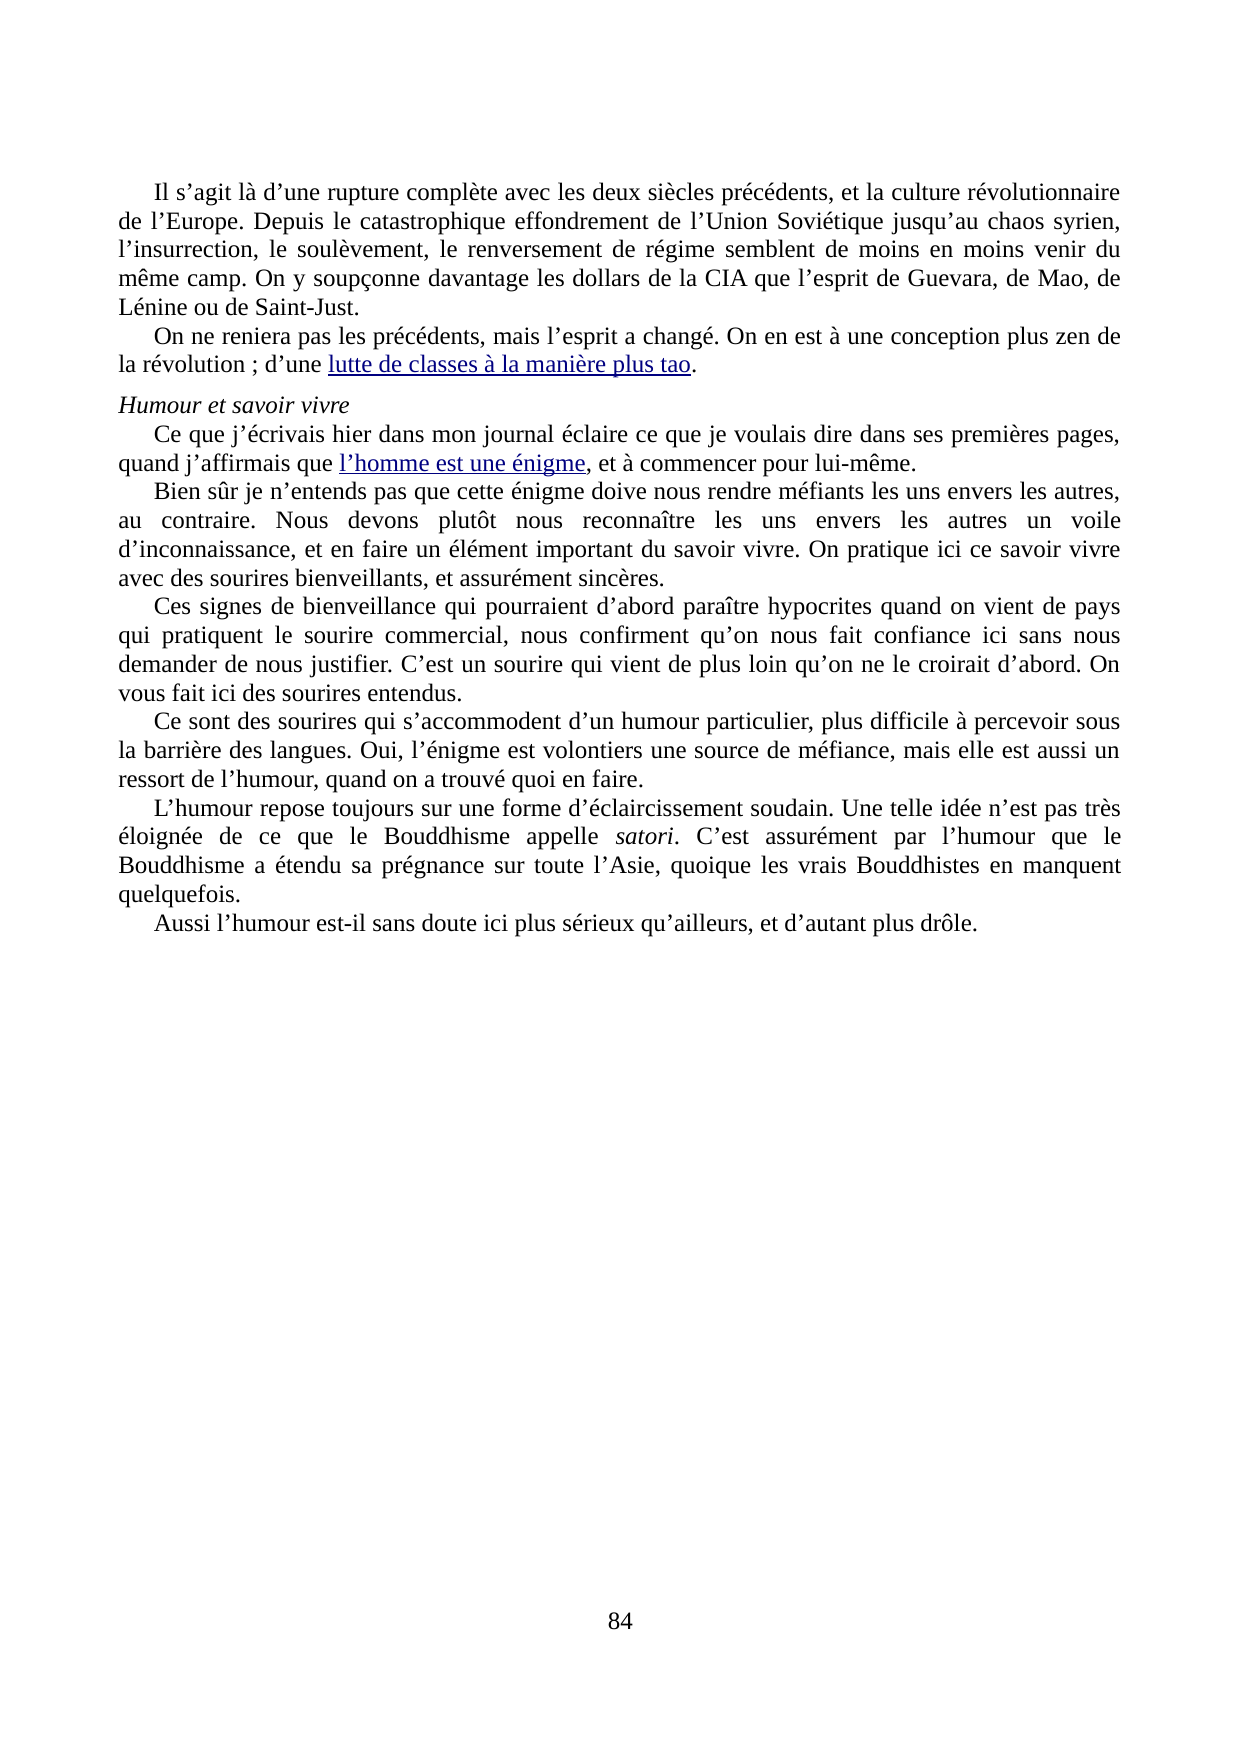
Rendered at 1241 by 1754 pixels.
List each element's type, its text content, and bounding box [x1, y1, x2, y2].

text Ce sont des sourires qui s’accommodent d’un humour particulier, plus difficile à percevoir sous la barrière des langues. Oui, l’énigme est volontiers une source de méfiance, mais elle est aussi un ressort de l’humour, quand on a trouvé quoi en faire. [118, 706, 1122, 793]
subtitle Humour et savoir vivre [118, 390, 1122, 419]
text On ne reniera pas les précédents, mais l’esprit a changé. On en est à une conception plus zen de la révolution ; d’une lutte de classes à la manière plus tao. [118, 321, 1122, 378]
text L’humour repose toujours sur une forme d’éclaircissement soudain. Une telle idée n’est pas très éloignée de ce que le Bouddhisme appelle satori. C’est assurément par l’humour que le Bouddhisme a étendu sa prégnance sur toute l’Asie, quoique les vrais Bouddhistes en manquent quelquefois. [118, 793, 1122, 908]
text Ce que j’écrivais hier dans mon journal éclaire ce que je voulais dire dans ses premières pages, quand j’affirmais que l’homme est une énigme, et à commencer pour lui-même. [118, 419, 1122, 476]
text Aussi l’humour est-il sans doute ici plus sérieux qu’ailleurs, et d’autant plus drôle. [118, 908, 1122, 936]
text Bien sûr je n’entends pas que cette énigme doive nous rendre méfiants les uns envers les autres, au contraire. Nous devons plutôt nous reconnaître les uns envers les autres un voile d’inconnaissance, et en faire un élément important du savoir vivre. On pratique ici ce savoir vivre avec des sourires bienveillants, et assurément sincères. [118, 476, 1122, 591]
text Ces signes de bienveillance qui pourraient d’abord paraître hypocrites quand on vient de pays qui pratiquent le sourire commercial, nous confirment qu’on nous fait confiance ici sans nous demander de nous justifier. C’est un sourire qui vient de plus loin qu’on ne le croirait d’abord. On vous fait ici des sourires entendus. [118, 591, 1122, 706]
text Il s’agit là d’une rupture complète avec les deux siècles précédents, et la culture révolutionnaire de l’Europe. Depuis le catastrophique effondrement de l’Union Soviétique jusqu’au chaos syrien, l’insurrection, le soulèvement, le renversement de régime semblent de moins en moins venir du même camp. On y soupçonne davantage les dollars de la CIA que l’esprit de Guevara, de Mao, de Lénine ou de Saint-Just. [118, 177, 1122, 321]
